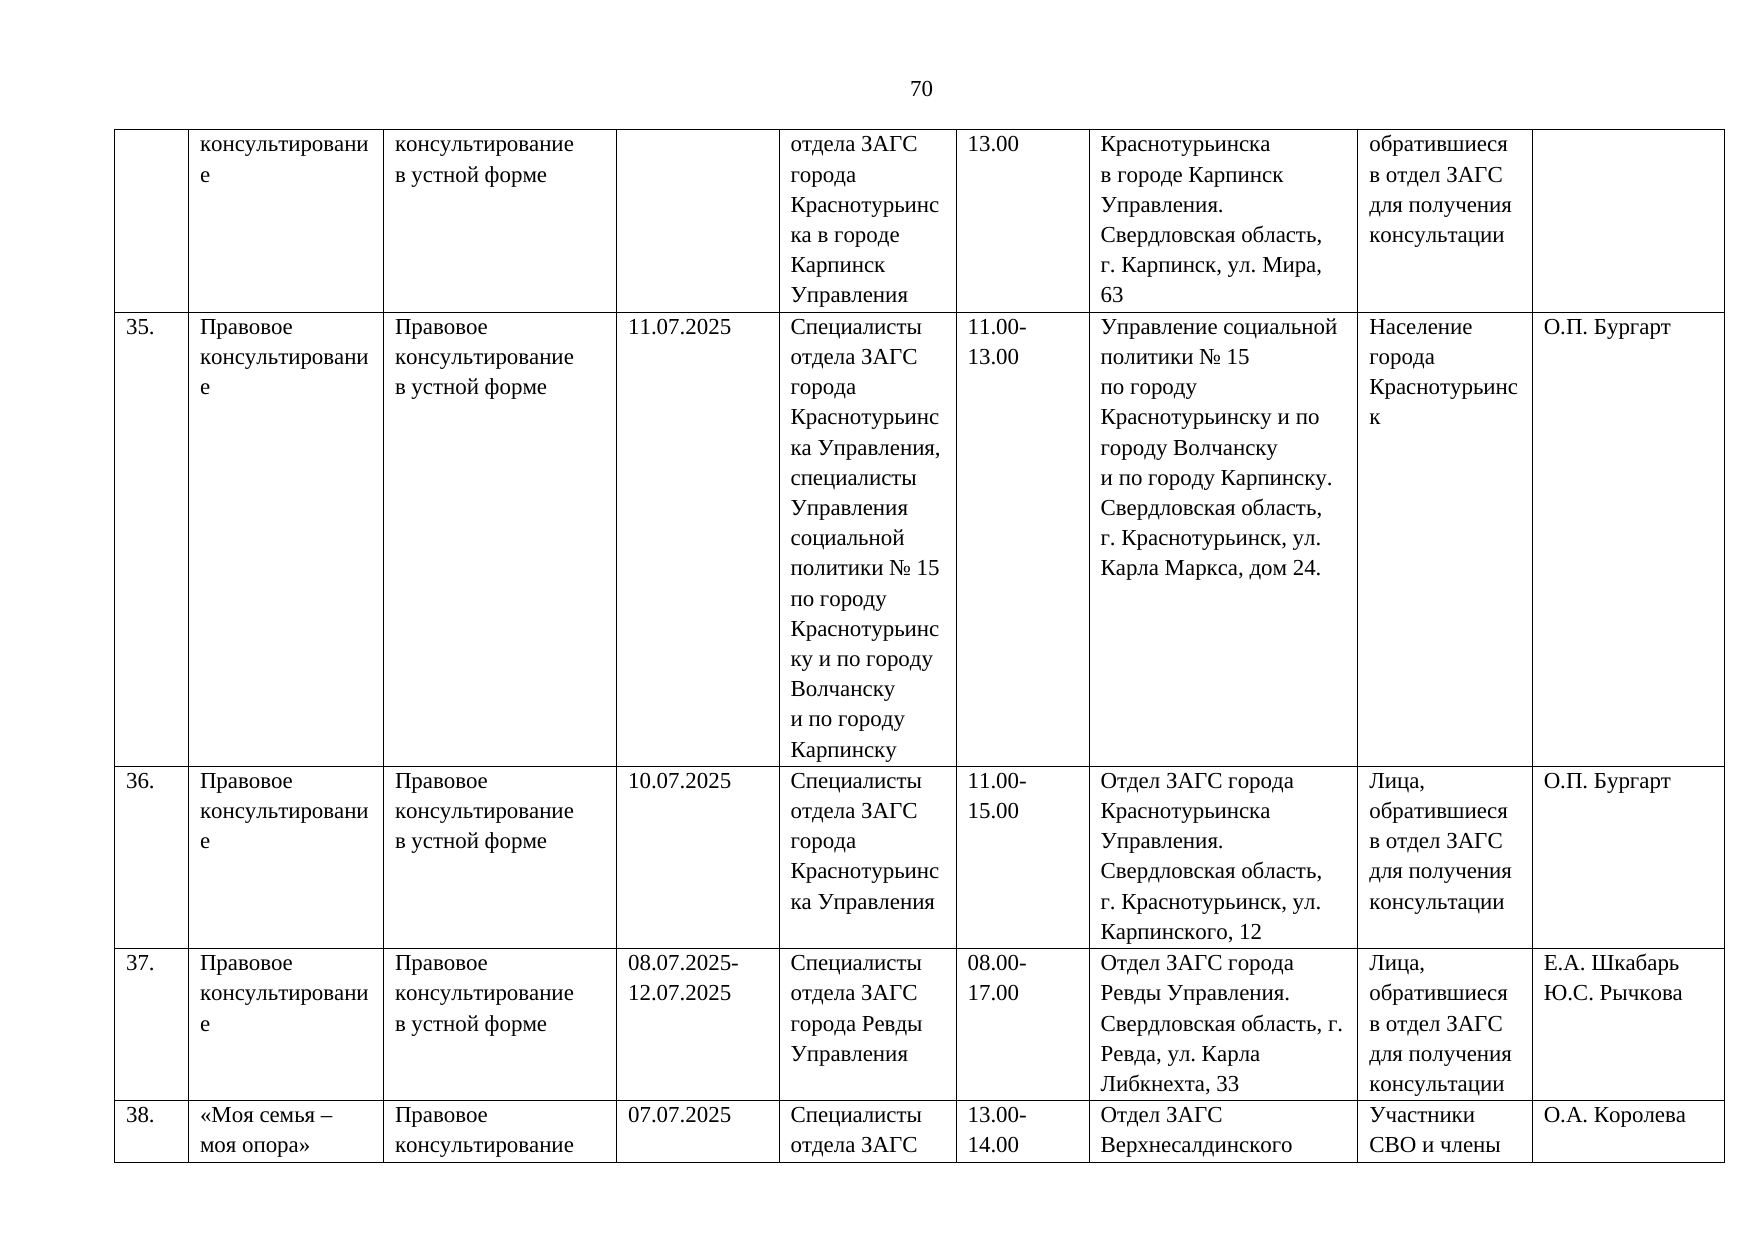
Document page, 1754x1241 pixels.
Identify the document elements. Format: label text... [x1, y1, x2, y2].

table_cell 11.07.2025 [617, 313, 779, 766]
table_cell Правовое консультирование [189, 313, 383, 766]
table_cell Специалисты отдела ЗАГС города Краснотурьинска Управления [780, 767, 956, 948]
table_cell консультирование в устной форме [384, 130, 616, 312]
table_cell Краснотурьинска в городе Карпинск Управления. Свердловская область, г. Карпинск, ул. Мира, 63 [1090, 130, 1357, 312]
table_cell обратившиеся в отдел ЗАГС для получения консультации [1358, 130, 1532, 312]
table_cell Правовое консультирование в устной форме [384, 313, 616, 766]
table_cell Управление социальной политики № 15 по городу Краснотурьинску и по городу Волчанску и по городу Карпинску. Свердловская область, г. Краснотурьинск, ул. Карла Маркса, дом 24. [1090, 313, 1357, 766]
table_cell 13.00 [957, 130, 1089, 312]
table_cell Лица, обратившиеся в отдел ЗАГС для получения консультации [1358, 767, 1532, 948]
table_cell [617, 130, 779, 312]
table_cell О.П. Бургарт [1533, 767, 1724, 948]
table_cell консультирование [189, 130, 383, 312]
table_cell Отдел ЗАГС Верхнесалдинского [1090, 1101, 1357, 1162]
table_cell «Моя семья – моя опора» [189, 1101, 383, 1162]
table_cell 37. [115, 949, 188, 1100]
table_cell [1533, 130, 1724, 312]
table_cell Лица, обратившиеся в отдел ЗАГС для получения консультации [1358, 949, 1532, 1100]
table_cell О.А. Королева [1533, 1101, 1724, 1162]
table_cell Отдел ЗАГС города Краснотурьинска Управления. Свердловская область, г. Краснотурьинск, ул. Карпинского, 12 [1090, 767, 1357, 948]
table_cell Правовое консультирование в устной форме [384, 767, 616, 948]
table_cell 36. [115, 767, 188, 948]
table_cell Участники СВО и члены [1358, 1101, 1532, 1162]
table_cell 08.07.2025- 12.07.2025 [617, 949, 779, 1100]
table_cell О.П. Бургарт [1533, 313, 1724, 766]
table_cell 11.00-13.00 [957, 313, 1089, 766]
table_cell Правовое консультирование в устной форме [384, 949, 616, 1100]
table_cell Специалисты отдела ЗАГС города Ревды Управления [780, 949, 956, 1100]
table_cell 38. [115, 1101, 188, 1162]
table_cell Правовое консультирование [189, 949, 383, 1100]
table_cell 07.07.2025 [617, 1101, 779, 1162]
table_cell Специалисты отдела ЗАГС [780, 1101, 956, 1162]
table_cell 10.07.2025 [617, 767, 779, 948]
table_cell отдела ЗАГС города Краснотурьинска в городе Карпинск Управления [780, 130, 956, 312]
table_cell Отдел ЗАГС города Ревды Управления. Свердловская область, г. Ревда, ул. Карла Либкнехта, 33 [1090, 949, 1357, 1100]
table_cell [115, 130, 188, 312]
table_cell Правовое консультирование [384, 1101, 616, 1162]
table_cell Е.А. Шкабарь Ю.С. Рычкова [1533, 949, 1724, 1100]
table_cell Население города Краснотурьинск [1358, 313, 1532, 766]
table_cell 11.00-15.00 [957, 767, 1089, 948]
table_cell 08.00-17.00 [957, 949, 1089, 1100]
table_cell Правовое консультирование [189, 767, 383, 948]
table_cell Специалисты отдела ЗАГС города Краснотурьинска Управления, специалисты Управления социальной политики № 15 по городу Краснотурьинску и по городу Волчанску и по городу Карпинску [780, 313, 956, 766]
table_cell 35. [115, 313, 188, 766]
table_cell 13.00-14.00 [957, 1101, 1089, 1162]
